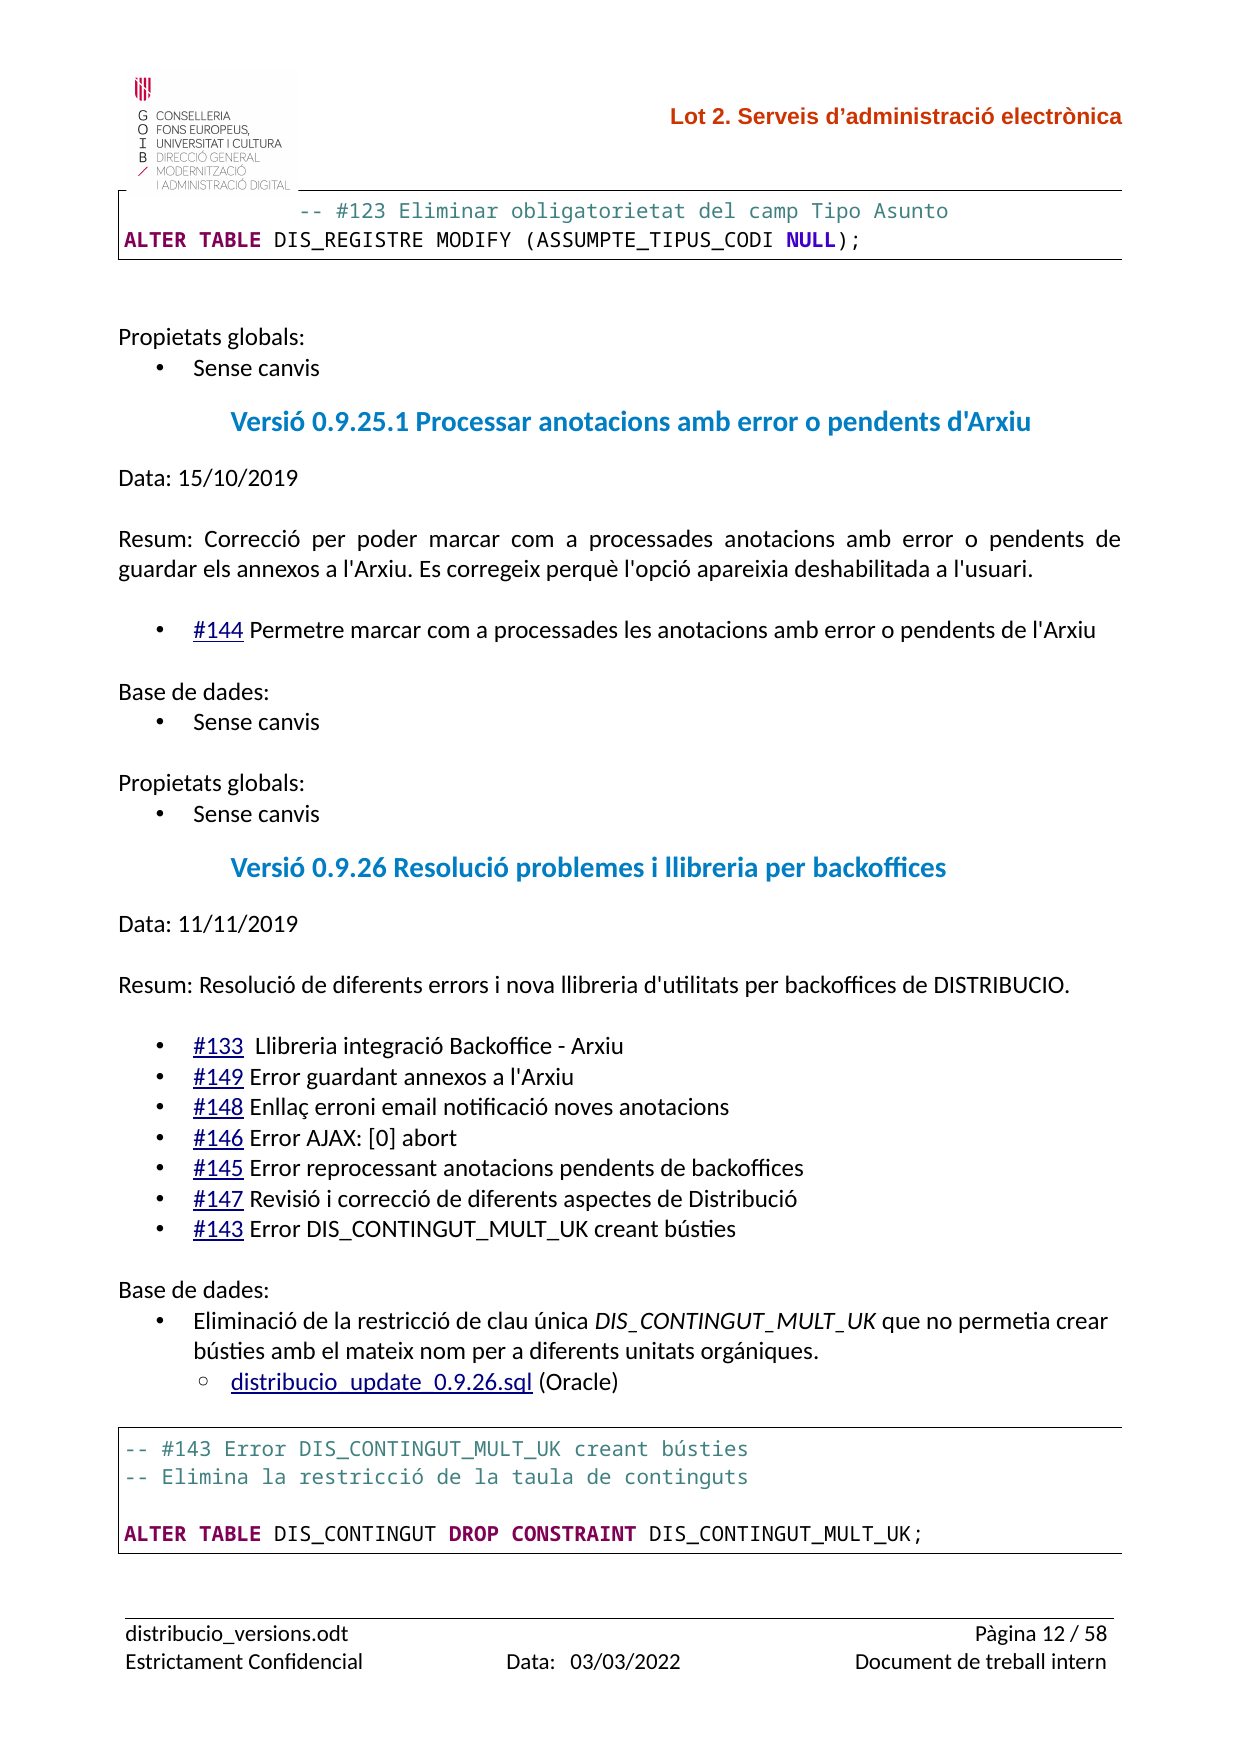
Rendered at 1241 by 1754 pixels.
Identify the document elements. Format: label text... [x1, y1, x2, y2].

list #147 Revisió i correcció de diferents aspectes de Distribució [156, 1183, 1122, 1213]
list Eliminació de la restricció de clau única DIS_CONTINGUT_MULT_UK que no permetia crear bústies amb el mateix nom per a diferents unitats orgániques. [156, 1305, 1122, 1366]
text Data: 11/11/2019 [118, 908, 1122, 939]
text Base de dades: [118, 1274, 1122, 1305]
list Sense canvis [156, 706, 1122, 737]
list #149 Error guardant annexos a l'Arxiu [156, 1061, 1122, 1091]
table_header -- #143 Error DIS_CONTINGUT_MULT_UK creant bústies -- Elimina la restricció de la taula de continguts ALTER TABLE DIS_CONTINGUT DROP CONSTRAINT DIS_CONTINGUT_MULT_UK; [119, 1428, 1122, 1553]
list Sense canvis [156, 798, 1122, 828]
picture [126, 70, 299, 197]
subtitle Versió 0.9.26 Resolució problemes i llibreria per backoffices [153, 849, 1122, 884]
text Base de dades: [118, 676, 1122, 706]
list #133 Llibreria integració Backoffice - Arxiu [156, 1030, 1122, 1061]
list #144 Permetre marcar com a processades les anotacions amb error o pendents de l'Arxiu [156, 615, 1122, 645]
list distribucio_update_0.9.26.sql (Oracle) [193, 1366, 1122, 1397]
text Resum: Correcció per poder marcar com a processades anotacions amb error o pendents de guardar els annexos a l'Arxiu. Es corregeix perquè l'opció apareixia deshabilitada a l'usuari. [118, 523, 1122, 584]
list Sense canvis [156, 352, 1122, 382]
list #143 Error DIS_CONTINGUT_MULT_UK creant bústies [156, 1213, 1122, 1244]
list #146 Error AJAX: [0] abort [156, 1122, 1122, 1152]
list #145 Error reprocessant anotacions pendents de backoffices [156, 1152, 1122, 1183]
list #148 Enllaç erroni email notificació noves anotacions [156, 1091, 1122, 1122]
table_header -- #123 Eliminar obligatorietat del camp Tipo Asunto ALTER TABLE DIS_REGISTRE MODIFY (ASSUMPTE_TIPUS_CODI NULL); [119, 191, 1122, 259]
text Propietats globals: [118, 767, 1122, 798]
text Resum: Resolució de diferents errors i nova llibreria d'utilitats per backoffices de DISTRIBUCIO. [118, 969, 1122, 1000]
subtitle Versió 0.9.25.1 Processar anotacions amb error o pendents d'Arxiu [153, 403, 1122, 438]
text Propietats globals: [118, 321, 1122, 352]
text Data: 15/10/2019 [118, 462, 1122, 493]
